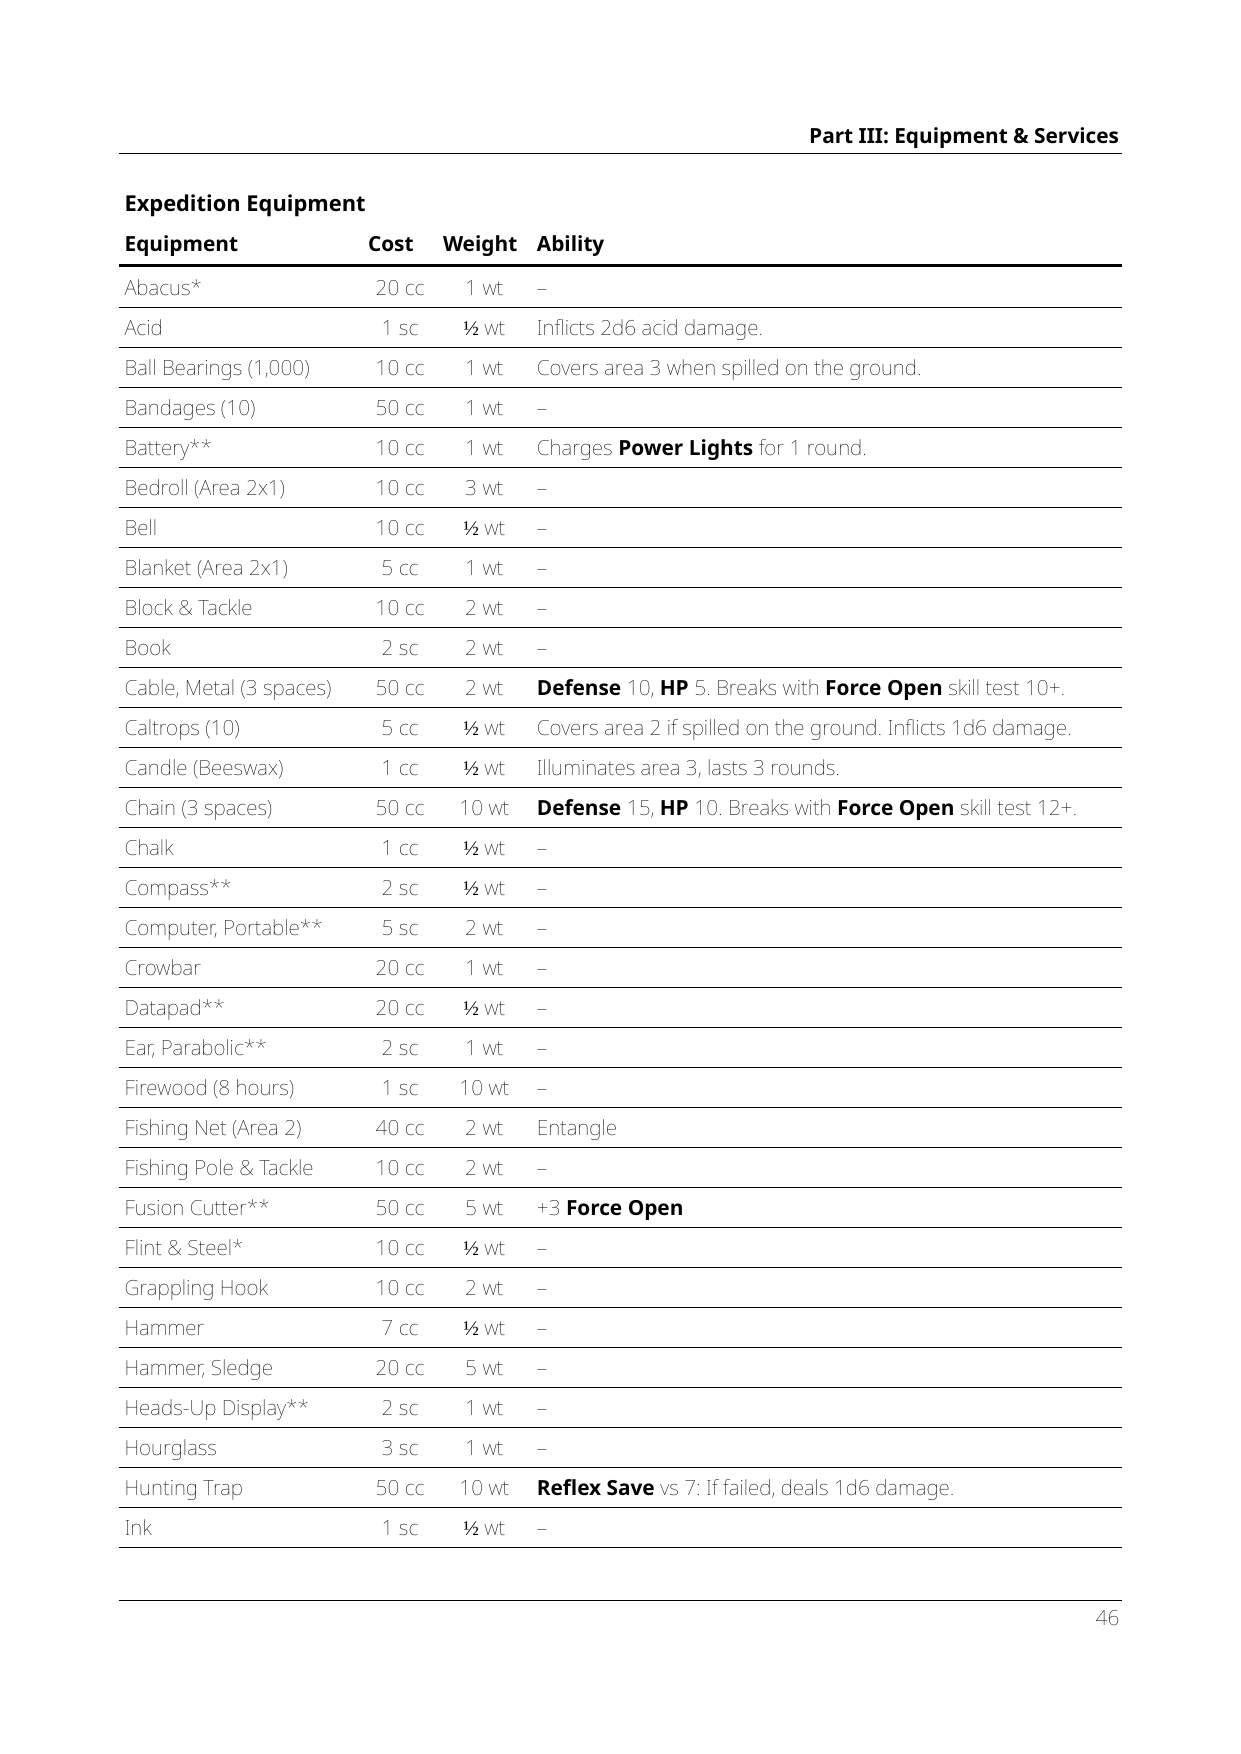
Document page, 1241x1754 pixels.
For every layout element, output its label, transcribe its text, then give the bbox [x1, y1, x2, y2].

table_cell Crowbar [119, 948, 362, 987]
table_cell 10 cc [362, 428, 437, 467]
table_cell Defense 15, HP 10. Breaks with Force Open skill test 12+. [531, 788, 1122, 827]
table_cell 2 sc [362, 1028, 437, 1067]
table_cell Bandages (10) [119, 388, 362, 427]
table_cell 2 sc [362, 628, 437, 667]
table_cell Cable, Metal (3 spaces) [119, 668, 362, 707]
table_cell Acid [119, 308, 362, 347]
table_cell Fishing Pole & Tackle [119, 1148, 362, 1187]
table_cell – [531, 1068, 1122, 1107]
table_cell Chain (3 spaces) [119, 788, 362, 827]
table_cell 50 cc [362, 1468, 437, 1507]
table_cell – [531, 868, 1122, 907]
table_cell – [531, 1228, 1122, 1267]
table_cell 50 cc [362, 1188, 437, 1227]
table_cell 3 wt [437, 468, 531, 507]
table_cell Computer, Portable** [119, 908, 362, 947]
table_cell 1 cc [362, 748, 437, 787]
table_cell 10 cc [362, 1148, 437, 1187]
table_cell – [531, 388, 1122, 427]
table_cell 2 sc [362, 868, 437, 907]
table_cell 5 cc [362, 708, 437, 747]
table_cell Hunting Trap [119, 1468, 362, 1507]
table_cell – [531, 548, 1122, 587]
table_cell Entangle [531, 1108, 1122, 1147]
table_cell 40 cc [362, 1108, 437, 1147]
table_cell Weight [437, 224, 531, 264]
table_cell – [531, 908, 1122, 947]
table_cell 1 wt [437, 348, 531, 387]
table_cell 20 cc [362, 1348, 437, 1387]
table_cell 10 wt [437, 788, 531, 827]
table_cell – [531, 628, 1122, 667]
table_cell Ball Bearings (1,000) [119, 348, 362, 387]
table_cell Ability [531, 224, 1122, 264]
table_cell 1 wt [437, 267, 531, 307]
table_cell 2 wt [437, 1148, 531, 1187]
table_cell ½ wt [437, 988, 531, 1027]
table_cell 1 sc [362, 308, 437, 347]
table_cell Compass** [119, 868, 362, 907]
table_cell Abacus* [119, 267, 362, 307]
table_cell Grappling Hook [119, 1268, 362, 1307]
table_cell – [531, 1028, 1122, 1067]
table_cell – [531, 1508, 1122, 1547]
table_cell 7 cc [362, 1308, 437, 1347]
table_cell 1 wt [437, 428, 531, 467]
table_cell Battery** [119, 428, 362, 467]
table_cell 10 cc [362, 348, 437, 387]
table_header Expedition Equipment [119, 183, 1122, 224]
table_cell 1 wt [437, 948, 531, 987]
table_cell – [531, 508, 1122, 547]
table_cell 1 wt [437, 1388, 531, 1427]
table_cell 10 wt [437, 1468, 531, 1507]
table_cell Defense 10, HP 5. Breaks with Force Open skill test 10+. [531, 668, 1122, 707]
table_cell Hammer [119, 1308, 362, 1347]
table_cell Charges Power Lights for 1 round. [531, 428, 1122, 467]
table_cell – [531, 1148, 1122, 1187]
table_cell 1 wt [437, 548, 531, 587]
table_cell 2 wt [437, 628, 531, 667]
table_cell Hammer, Sledge [119, 1348, 362, 1387]
table_cell 1 sc [362, 1068, 437, 1107]
table_cell 2 wt [437, 588, 531, 627]
table_cell +3 Force Open [531, 1188, 1122, 1227]
table_cell ½ wt [437, 828, 531, 867]
table_cell 50 cc [362, 668, 437, 707]
table_cell – [531, 828, 1122, 867]
table_cell Fishing Net (Area 2) [119, 1108, 362, 1147]
table_cell Fusion Cutter** [119, 1188, 362, 1227]
table_cell Covers area 3 when spilled on the ground. [531, 348, 1122, 387]
table_cell 2 wt [437, 1268, 531, 1307]
table_cell 10 cc [362, 468, 437, 507]
table_cell – [531, 468, 1122, 507]
table_cell 10 cc [362, 1268, 437, 1307]
table_cell Inflicts 2d6 acid damage. [531, 308, 1122, 347]
table_cell ½ wt [437, 868, 531, 907]
table_cell Chalk [119, 828, 362, 867]
table_cell 3 sc [362, 1428, 437, 1467]
table_cell – [531, 1388, 1122, 1427]
table_cell Block & Tackle [119, 588, 362, 627]
table_cell 2 wt [437, 908, 531, 947]
table_cell Cost [362, 224, 437, 264]
table_cell ½ wt [437, 1308, 531, 1347]
table_cell – [531, 588, 1122, 627]
table_cell Hourglass [119, 1428, 362, 1467]
table_cell Blanket (Area 2x1) [119, 548, 362, 587]
table_cell 10 cc [362, 508, 437, 547]
table_cell ½ wt [437, 308, 531, 347]
table_cell – [531, 1308, 1122, 1347]
table_cell ½ wt [437, 748, 531, 787]
table_cell Flint & Steel* [119, 1228, 362, 1267]
table_cell 20 cc [362, 948, 437, 987]
table_cell Reflex Save vs 7: If failed, deals 1d6 damage. [531, 1468, 1122, 1507]
table_cell – [531, 988, 1122, 1027]
table_cell 10 cc [362, 1228, 437, 1267]
table_cell ½ wt [437, 708, 531, 747]
table_cell 1 wt [437, 388, 531, 427]
table_cell 1 cc [362, 828, 437, 867]
table_cell 10 cc [362, 588, 437, 627]
table_cell – [531, 267, 1122, 307]
table_cell Heads-Up Display** [119, 1388, 362, 1427]
table_cell Caltrops (10) [119, 708, 362, 747]
table_cell Equipment [119, 224, 362, 264]
table_cell 5 wt [437, 1348, 531, 1387]
table_cell 1 sc [362, 1508, 437, 1547]
table_cell Bell [119, 508, 362, 547]
table_cell 10 wt [437, 1068, 531, 1107]
table_cell Covers area 2 if spilled on the ground. Inflicts 1d6 damage. [531, 708, 1122, 747]
table_cell Ear, Parabolic** [119, 1028, 362, 1067]
table_cell Datapad** [119, 988, 362, 1027]
table_cell – [531, 1348, 1122, 1387]
table_cell – [531, 1428, 1122, 1467]
table_cell Illuminates area 3, lasts 3 rounds. [531, 748, 1122, 787]
table_cell 20 cc [362, 267, 437, 307]
table_cell 50 cc [362, 788, 437, 827]
table_cell 1 wt [437, 1428, 531, 1467]
table_cell Bedroll (Area 2x1) [119, 468, 362, 507]
table_cell 2 wt [437, 1108, 531, 1147]
table_cell ½ wt [437, 1508, 531, 1547]
table_cell 5 cc [362, 548, 437, 587]
table_cell Candle (Beeswax) [119, 748, 362, 787]
table_cell ½ wt [437, 1228, 531, 1267]
table_cell – [531, 948, 1122, 987]
table_cell 20 cc [362, 988, 437, 1027]
table_cell 1 wt [437, 1028, 531, 1067]
table_cell Ink [119, 1508, 362, 1547]
table_cell 50 cc [362, 388, 437, 427]
table_cell 2 wt [437, 668, 531, 707]
table_cell 5 sc [362, 908, 437, 947]
table_cell 2 sc [362, 1388, 437, 1427]
table_cell Firewood (8 hours) [119, 1068, 362, 1107]
table_cell Book [119, 628, 362, 667]
table_cell 5 wt [437, 1188, 531, 1227]
table_cell ½ wt [437, 508, 531, 547]
table_cell – [531, 1268, 1122, 1307]
